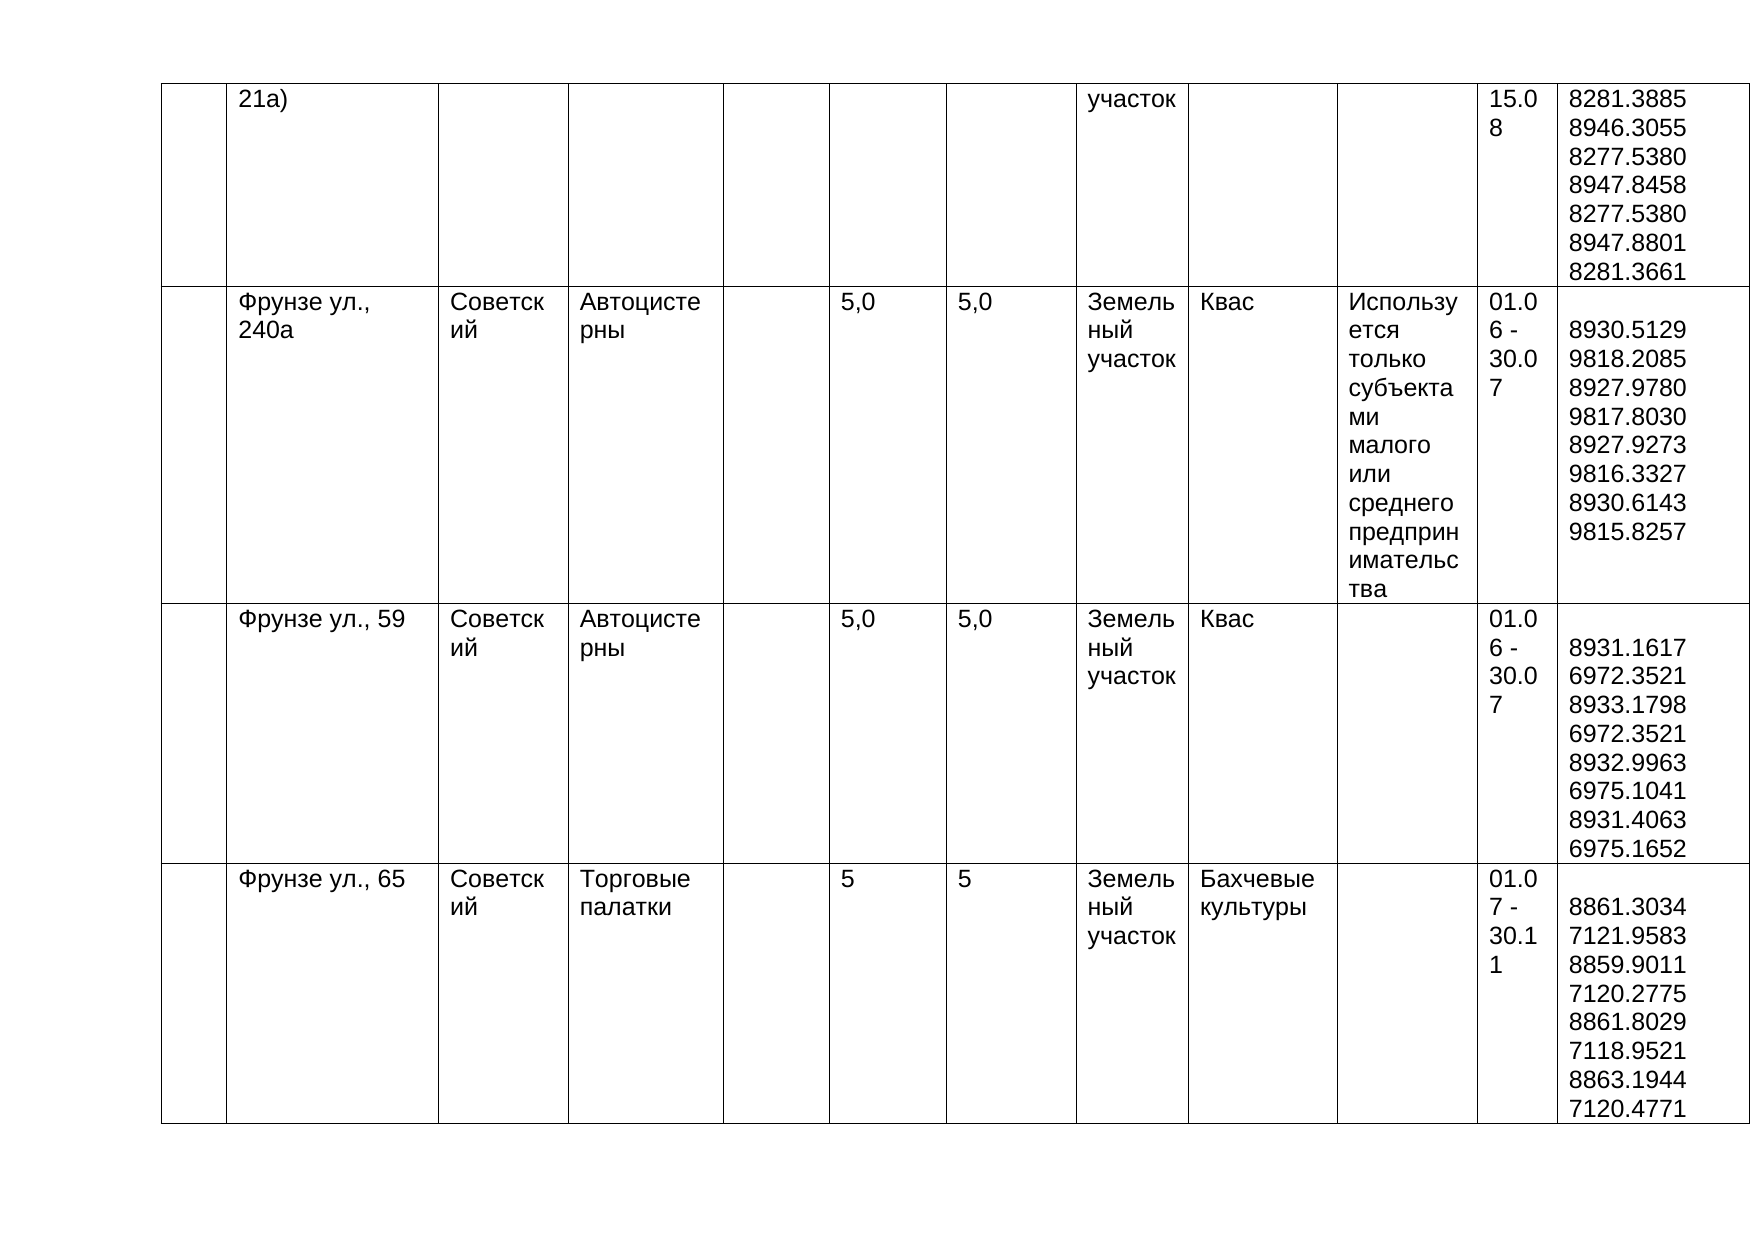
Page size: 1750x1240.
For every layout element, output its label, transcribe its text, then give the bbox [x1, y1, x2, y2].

table_cell 5,0 [830, 604, 946, 863]
table_cell Квас [1189, 604, 1337, 863]
table_cell 5 [830, 864, 946, 1122]
table_cell Фрунзе ул., 240а [227, 287, 438, 603]
table_cell Фрунзе ул., 59 [227, 604, 438, 863]
table_cell участок [1077, 84, 1188, 286]
table_cell Земельный участок [1077, 864, 1188, 1122]
table_cell Торговые палатки [569, 864, 723, 1122]
table_cell [569, 84, 723, 286]
table_cell Советский [439, 287, 568, 603]
table_cell [1338, 864, 1477, 1122]
table_cell 8861.3034 7121.9583 8859.9011 7120.2775 8861.8029 7118.9521 8863.1944 7120.4771 [1558, 864, 1749, 1122]
table_cell 5,0 [947, 604, 1076, 863]
table_cell [1338, 604, 1477, 863]
table_cell Квас [1189, 287, 1337, 603]
table_cell 01.06 - 30.07 [1478, 604, 1557, 863]
table_cell [947, 84, 1076, 286]
table_cell 5,0 [830, 287, 946, 603]
table_cell Бахчевые культуры [1189, 864, 1337, 1122]
table_cell [162, 84, 226, 286]
table_cell 01.07 - 30.11 [1478, 864, 1557, 1122]
table_cell Земельный участок [1077, 604, 1188, 863]
table_cell 21а) [227, 84, 438, 286]
table_cell Советский [439, 604, 568, 863]
table_cell [830, 84, 946, 286]
table_cell [162, 604, 226, 863]
table_cell 8930.5129 9818.2085 8927.9780 9817.8030 8927.9273 9816.3327 8930.6143 9815.8257 [1558, 287, 1749, 603]
table_cell Земельный участок [1077, 287, 1188, 603]
table_cell [1338, 84, 1477, 286]
table_cell 5,0 [947, 287, 1076, 603]
table_cell [1189, 84, 1337, 286]
table_cell [162, 864, 226, 1122]
table_cell [162, 287, 226, 603]
table_cell 8931.1617 6972.3521 8933.1798 6972.3521 8932.9963 6975.1041 8931.4063 6975.1652 [1558, 604, 1749, 863]
table_cell 8281.3885 8946.3055 8277.5380 8947.8458 8277.5380 8947.8801 8281.3661 [1558, 84, 1749, 286]
table_cell 01.06 - 30.07 [1478, 287, 1557, 603]
table_cell [724, 604, 829, 863]
table_cell Используется только субъектами малого или среднего предпринимательства [1338, 287, 1477, 603]
table_cell Фрунзе ул., 65 [227, 864, 438, 1122]
table_cell 5 [947, 864, 1076, 1122]
table_cell Автоцистерны [569, 604, 723, 863]
table_cell [724, 864, 829, 1122]
table_cell Автоцистерны [569, 287, 723, 603]
table_cell [724, 287, 829, 603]
table_cell [724, 84, 829, 286]
table_cell Советский [439, 864, 568, 1122]
table_cell [439, 84, 568, 286]
table_cell - 15.08 [1478, 84, 1557, 286]
